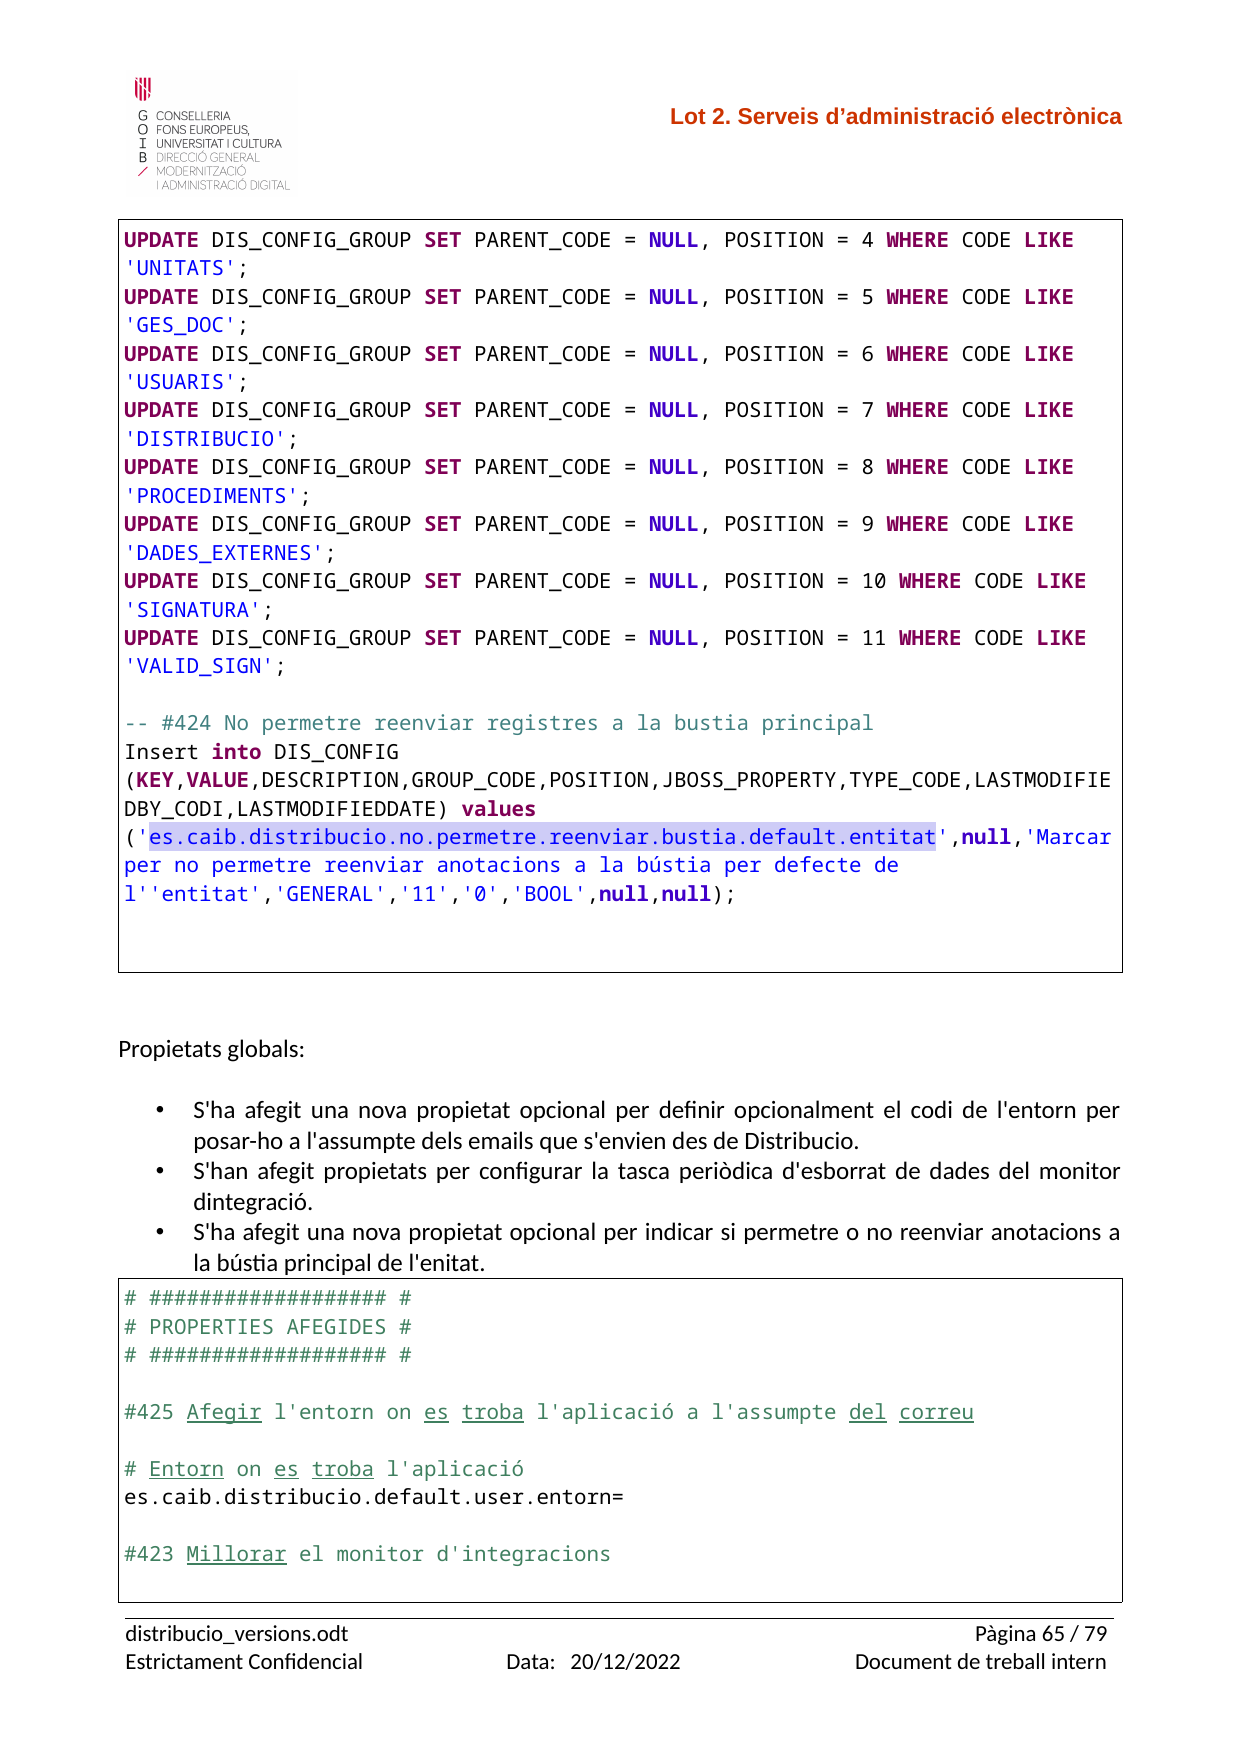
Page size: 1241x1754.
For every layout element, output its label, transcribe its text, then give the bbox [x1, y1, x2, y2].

list S'han afegit propietats per configurar la tasca periòdica d'esborrat de dades del monitor dintegració. [156, 1155, 1122, 1216]
list S'ha afegit una nova propietat opcional per definir opcionalment el codi de l'entorn per posar-ho a l'assumpte dels emails que s'envien des de Distribucio. [156, 1094, 1122, 1155]
table_header UPDATE DIS_CONFIG_GROUP SET PARENT_CODE = NULL, POSITION = 4 WHERE CODE LIKE 'UNITATS'; UPDATE DIS_CONFIG_GROUP SET PARENT_CODE = NULL, POSITION = 5 WHERE CODE LIKE 'GES_DOC'; UPDATE DIS_CONFIG_GROUP SET PARENT_CODE = NULL, POSITION = 6 WHERE CODE LIKE 'USUARIS'; UPDATE DIS_CONFIG_GROUP SET PARENT_CODE = NULL, POSITION = 7 WHERE CODE LIKE 'DISTRIBUCIO'; UPDATE DIS_CONFIG_GROUP SET PARENT_CODE = NULL, POSITION = 8 WHERE CODE LIKE 'PROCEDIMENTS'; UPDATE DIS_CONFIG_GROUP SET PARENT_CODE = NULL, POSITION = 9 WHERE CODE LIKE 'DADES_EXTERNES'; UPDATE DIS_CONFIG_GROUP SET PARENT_CODE = NULL, POSITION = 10 WHERE CODE LIKE 'SIGNATURA'; UPDATE DIS_CONFIG_GROUP SET PARENT_CODE = NULL, POSITION = 11 WHERE CODE LIKE 'VALID_SIGN'; -- #424 No permetre reenviar registres a la bustia principal Insert into DIS_CONFIG (KEY,VALUE,DESCRIPTION,GROUP_CODE,POSITION,JBOSS_PROPERTY,TYPE_CODE,LASTMODIFIEDBY_CODI,LASTMODIFIEDDATE) values ('es.caib.distribucio.no.permetre.reenviar.bustia.default.entitat',null,'Marcar per no permetre reenviar anotacions a la bústia per defecte de l''entitat','GENERAL','11','0','BOOL',null,null); [119, 220, 1122, 972]
list S'ha afegit una nova propietat opcional per indicar si permetre o no reenviar anotacions a la bústia principal de l'enitat. [156, 1216, 1122, 1277]
table_header # ################### # # PROPERTIES AFEGIDES # # ################### # #425 Afegir l'entorn on es troba l'aplicació a l'assumpte del correu # Entorn on es troba l'aplicació es.caib.distribucio.default.user.entorn= #423 Millorar el monitor d'integracions [119, 1279, 1122, 1602]
text Propietats globals: [118, 1033, 1122, 1064]
picture [126, 70, 299, 197]
